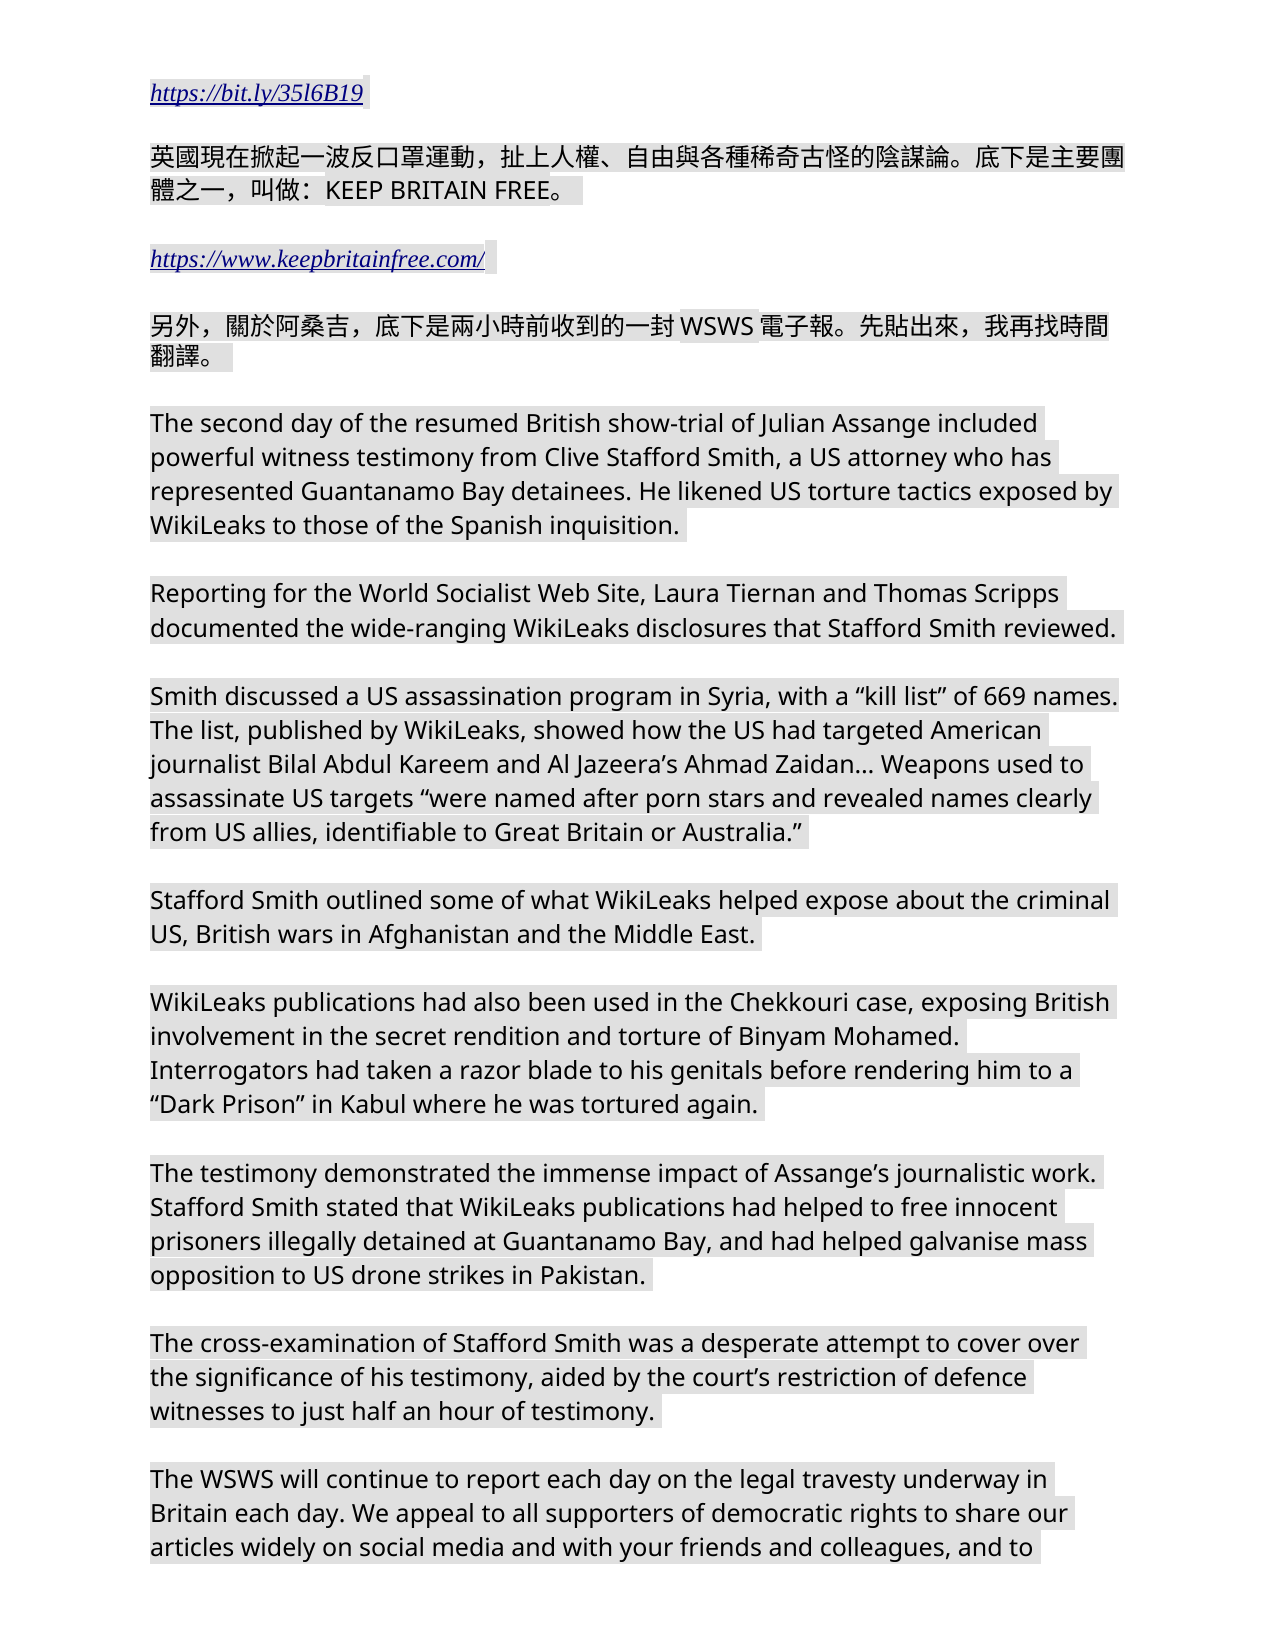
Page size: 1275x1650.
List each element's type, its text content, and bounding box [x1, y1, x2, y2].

text https://bit.ly/35l6B19 英國現在掀起一波反口罩運動，扯上人權、自由與各種稀奇古怪的陰謀論。底下是主要團體之一，叫做：KEEP BRITAIN FREE。 https://www.keepbritainfree.com/ 另外，關於阿桑吉，底下是兩小時前收到的一封WSWS電子報。先貼出來，我再找時間翻譯。 The second day of the resumed British show-trial of Julian Assange included powerful witness testimony from Clive Stafford Smith, a US attorney who has represented Guantanamo Bay detainees. He likened US torture tactics exposed by WikiLeaks to those of the Spanish inquisition. Reporting for the World Socialist Web Site, Laura Tiernan and Thomas Scripps documented the wide-ranging WikiLeaks disclosures that Stafford Smith reviewed. Smith discussed a US assassination program in Syria, with a “kill list” of 669 names. The list, published by WikiLeaks, showed how the US had targeted American journalist Bilal Abdul Kareem and Al Jazeera’s Ahmad Zaidan… Weapons used to assassinate US targets “were named after porn stars and revealed names clearly from US allies, identifiable to Great Britain or Australia.” Stafford Smith outlined some of what WikiLeaks helped expose about the criminal US, British wars in Afghanistan and the Middle East. WikiLeaks publications had also been used in the Chekkouri case, exposing British involvement in the secret rendition and torture of Binyam Mohamed. Interrogators had taken a razor blade to his genitals before rendering him to a “Dark Prison” in Kabul where he was tortured again. The testimony demonstrated the immense impact of Assange’s journalistic work. Stafford Smith stated that WikiLeaks publications had helped to free innocent prisoners illegally detained at Guantanamo Bay, and had helped galvanise mass opposition to US drone strikes in Pakistan. The cross-examination of Stafford Smith was a desperate attempt to cover over the significance of his testimony, aided by the court’s restriction of defence witnesses to just half an hour of testimony. The WSWS will continue to report each day on the legal travesty underway in Britain each day. We appeal to all supporters of democratic rights to share our articles widely on social media and with your friends and colleagues, and to [150, 75, 1125, 1564]
